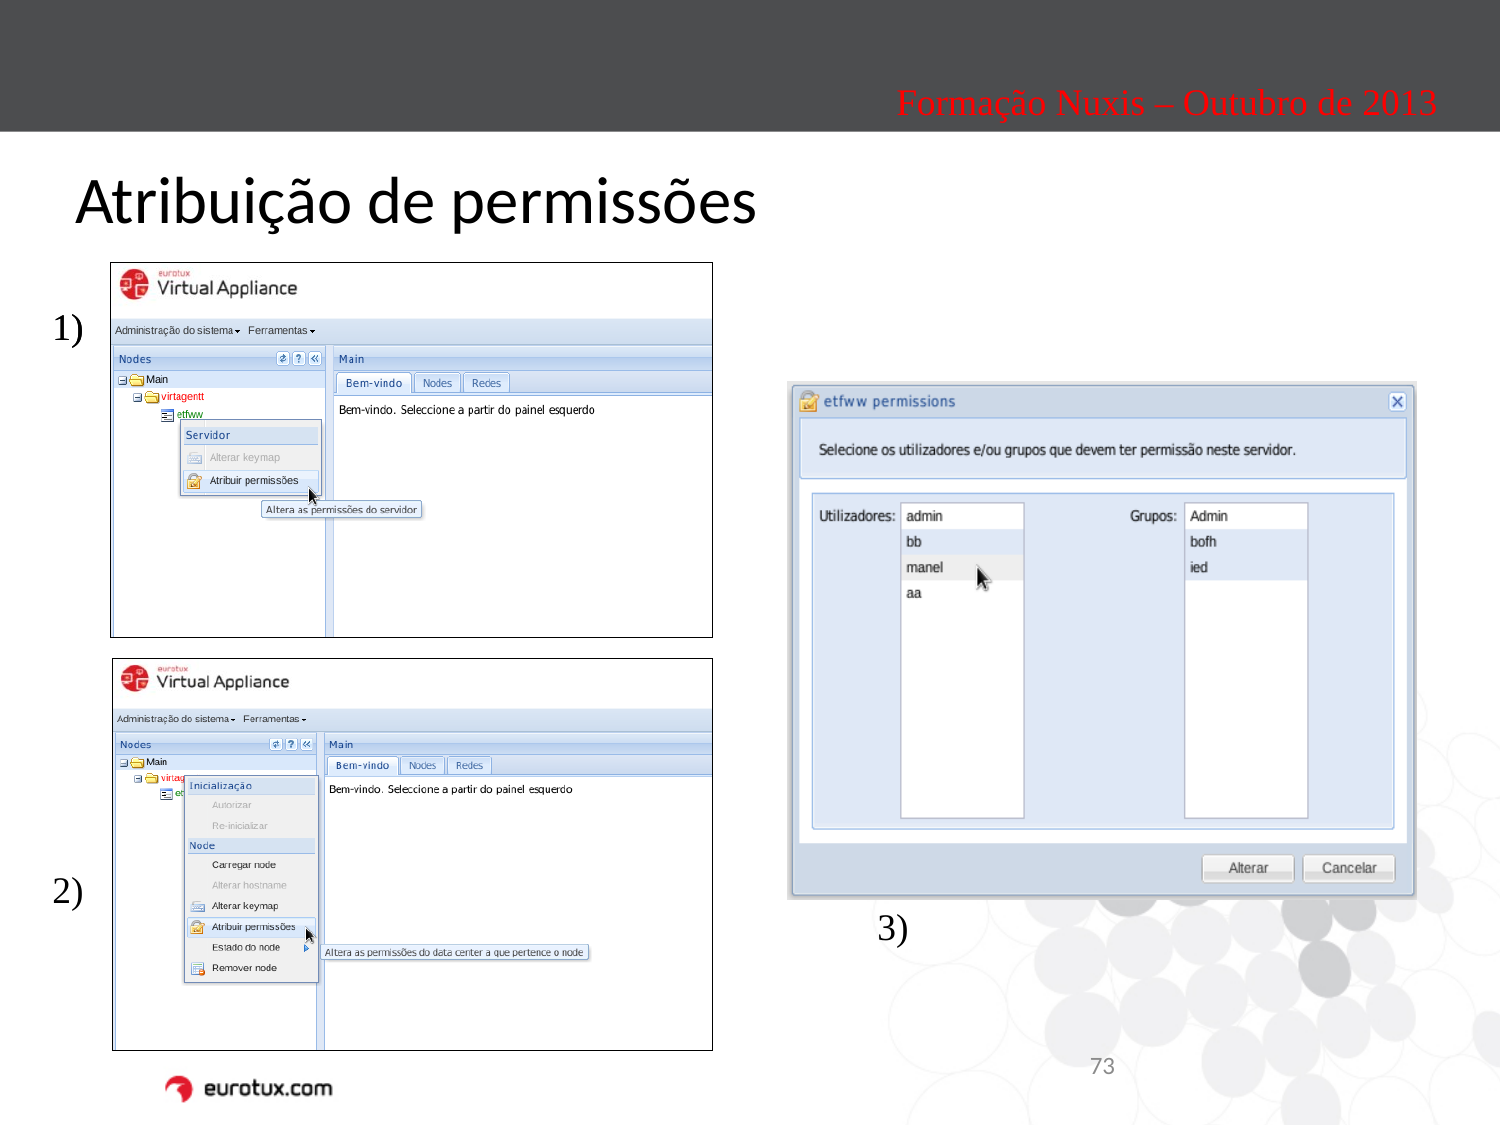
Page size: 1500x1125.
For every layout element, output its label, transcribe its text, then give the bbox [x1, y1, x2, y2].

text_box 3) [862, 900, 938, 976]
text_box 2) [37, 862, 113, 938]
picture [0, 0, 1500, 1125]
title Atribuição de permissões [75, 112, 1425, 301]
text_box 1) [37, 299, 113, 376]
